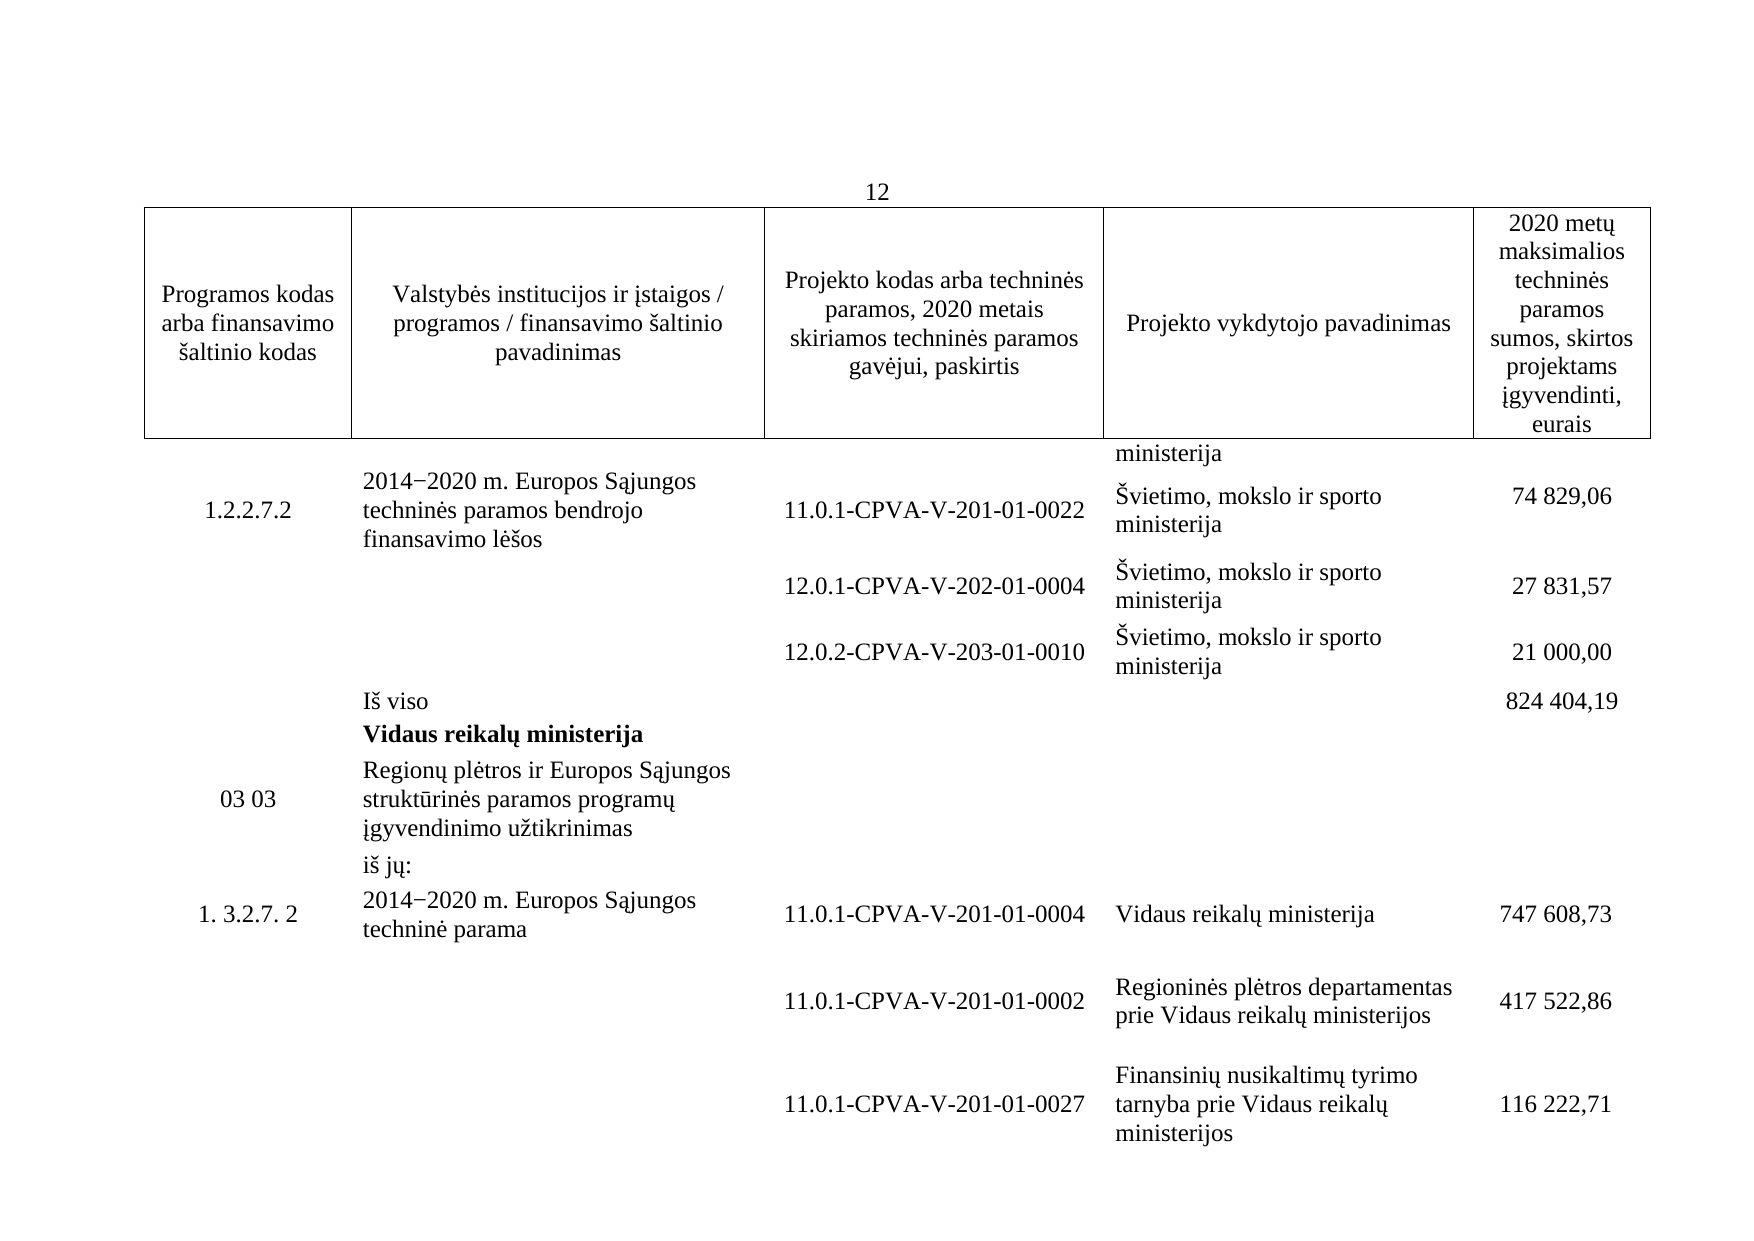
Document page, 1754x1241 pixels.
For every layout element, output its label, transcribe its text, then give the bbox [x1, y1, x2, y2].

table_cell Vidaus reikalų ministerija [1104, 881, 1473, 946]
table_cell 03 03 [144, 750, 351, 848]
table_cell [764, 439, 1104, 466]
table_header Valstybės institucijos ir įstaigos / programos / finansavimo šaltinio pavadinimas [352, 208, 764, 438]
table_cell 12.0.1-CPVA-V-202-01-0004 [764, 553, 1104, 618]
table_cell Švietimo, mokslo ir sporto ministerija [1104, 466, 1473, 553]
table_cell [144, 439, 351, 466]
table_cell [1104, 684, 1473, 717]
table_cell Vidaus reikalų ministerija [351, 717, 764, 749]
table_cell [764, 848, 1104, 881]
table_cell 12.0.2-CPVA-V-203-01-0010 [764, 618, 1104, 684]
table_cell [1473, 439, 1650, 466]
table_cell [1473, 750, 1650, 848]
table_cell 1. 3.2.7. 2 [144, 881, 351, 946]
table_cell ministerija [1104, 439, 1473, 466]
table_cell [351, 946, 764, 1054]
table_header Programos kodas arba finansavimo šaltinio kodas [145, 208, 351, 438]
table_cell Švietimo, mokslo ir sporto ministerija [1104, 553, 1473, 618]
table_cell Regionų plėtros ir Europos Sąjungos struktūrinės paramos programų įgyvendinimo užtikrinimas [351, 750, 764, 848]
table_header Projekto kodas arba techninės paramos, 2020 metais skiriamos techninės paramos gavėjui, paskirtis [765, 208, 1103, 438]
table_cell 1.2.2.7.2 [144, 466, 351, 553]
table_header 2020 metų maksimalios techninės paramos sumos, skirtos projektams įgyvendinti, eurais [1474, 208, 1650, 438]
table_header Projekto vykdytojo pavadinimas [1104, 208, 1473, 438]
table_cell 11.0.1-CPVA-V-201-01-0004 [764, 881, 1104, 946]
table_cell [764, 684, 1104, 717]
table_cell 11.0.1-CPVA-V-201-01-0027 [764, 1054, 1104, 1153]
table_cell [144, 717, 351, 749]
table_cell [144, 618, 351, 684]
table_cell [1473, 717, 1650, 749]
table_cell 27 831,57 [1473, 553, 1650, 618]
table_cell Regioninės plėtros departamentas prie Vidaus reikalų ministerijos [1104, 946, 1473, 1054]
table_cell [144, 1054, 351, 1153]
table_cell [1104, 848, 1473, 881]
table_cell 116 222,71 [1473, 1054, 1650, 1153]
table_cell [351, 1054, 764, 1153]
table_cell 21 000,00 [1473, 618, 1650, 684]
table_cell [351, 618, 764, 684]
table_cell 2014−2020 m. Europos Sąjungos techninė parama [351, 881, 764, 946]
table_cell 2014−2020 m. Europos Sąjungos techninės paramos bendrojo finansavimo lėšos [351, 466, 764, 553]
table_cell [1104, 717, 1473, 749]
table_cell [1104, 750, 1473, 848]
table_cell [764, 717, 1104, 749]
table_cell [1473, 848, 1650, 881]
table_cell Finansinių nusikaltimų tyrimo tarnyba prie Vidaus reikalų ministerijos [1104, 1054, 1473, 1153]
table_cell 824 404,19 [1473, 684, 1650, 717]
table_cell [144, 848, 351, 881]
table_cell Švietimo, mokslo ir sporto ministerija [1104, 618, 1473, 684]
table_cell 74 829,06 [1473, 466, 1650, 553]
table_cell 11.0.1-CPVA-V-201-01-0022 [764, 466, 1104, 553]
table_cell 747 608,73 [1473, 881, 1650, 946]
table_cell [764, 750, 1104, 848]
table_cell [351, 553, 764, 618]
table_cell [351, 439, 764, 466]
table_cell [144, 553, 351, 618]
table_cell [144, 684, 351, 717]
table_cell iš jų: [351, 848, 764, 881]
table_cell 11.0.1-CPVA-V-201-01-0002 [764, 946, 1104, 1054]
table_cell [144, 946, 351, 1054]
table_cell 417 522,86 [1473, 946, 1650, 1054]
table_cell Iš viso [351, 684, 764, 717]
